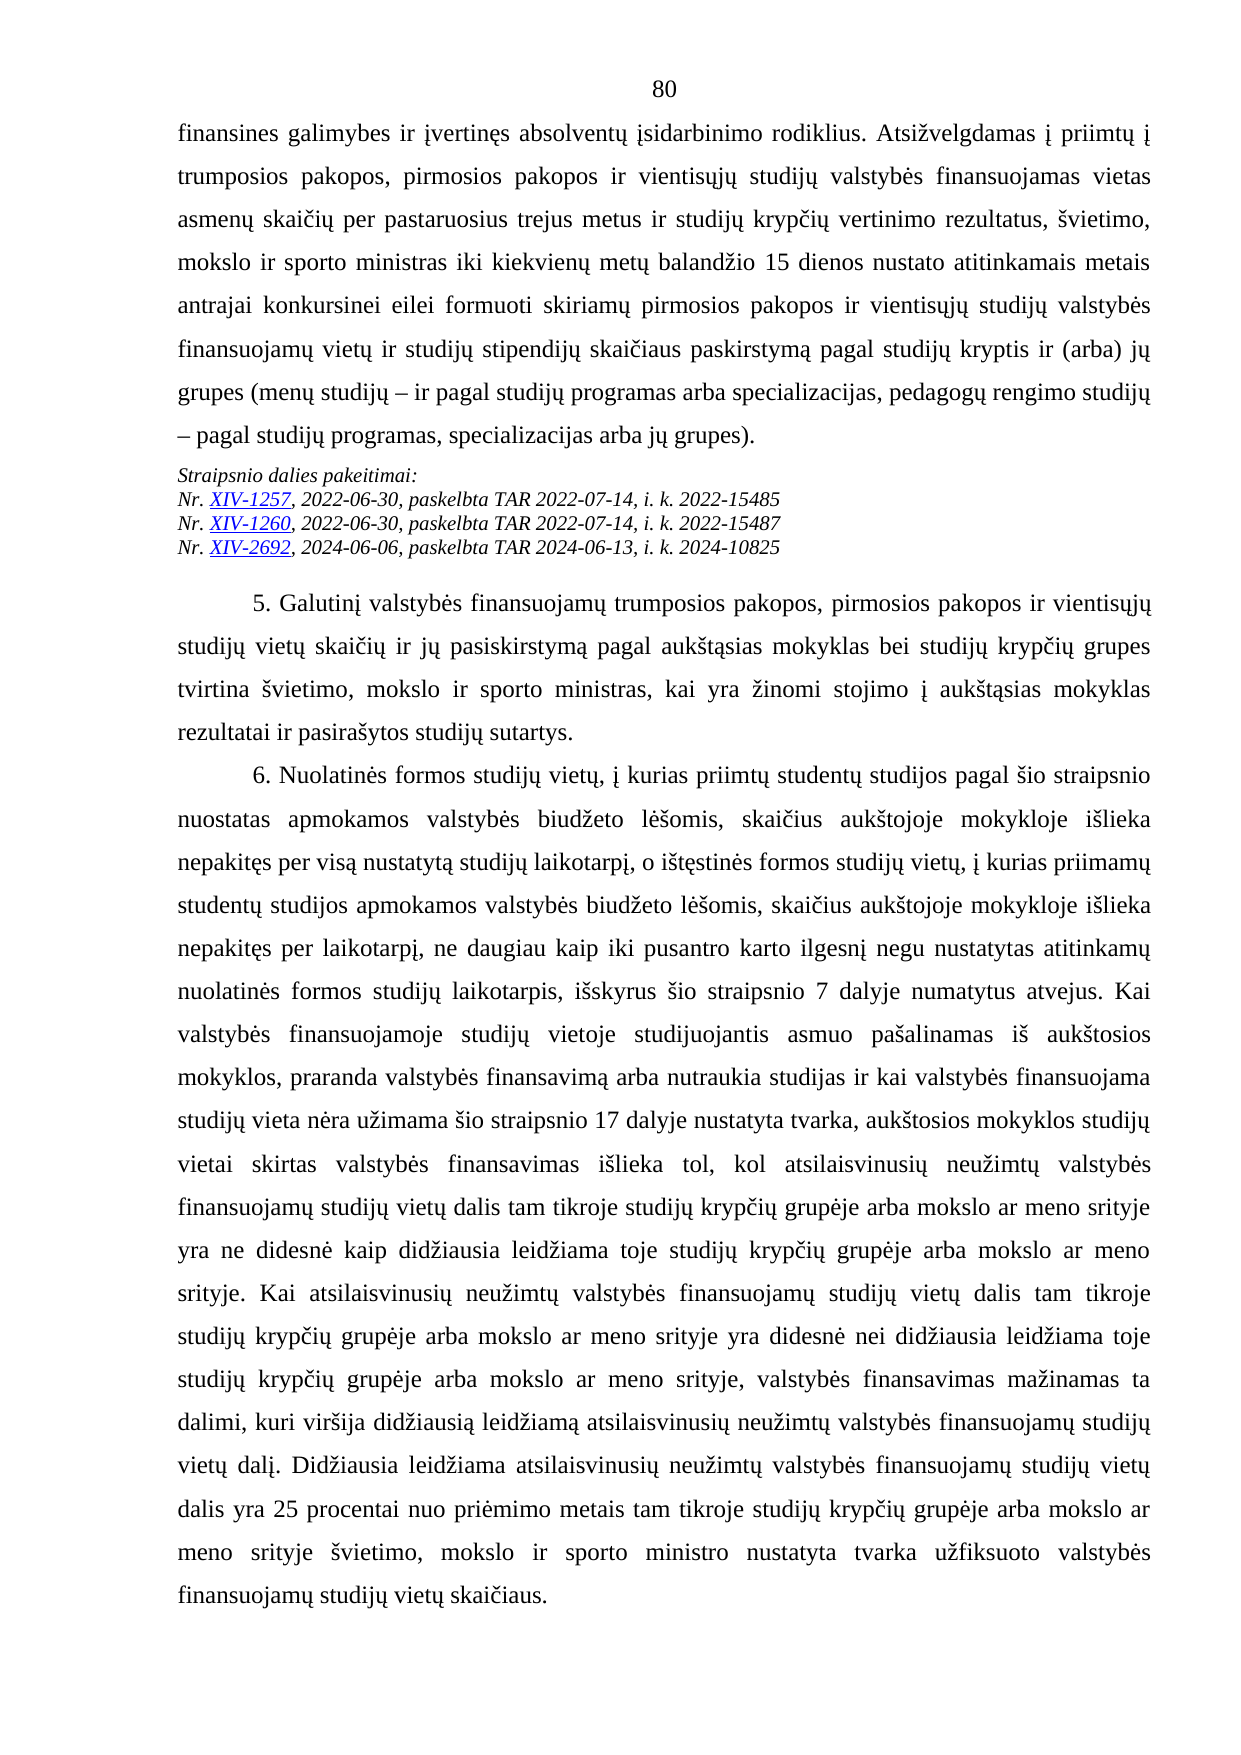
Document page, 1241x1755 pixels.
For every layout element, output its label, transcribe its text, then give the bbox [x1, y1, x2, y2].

text Straipsnio dalies pakeitimai: [177, 463, 1152, 487]
text 5. Galutinį valstybės finansuojamų trumposios pakopos, pirmosios pakopos ir vientisųjų studijų vietų skaičių ir jų pasiskirstymą pagal aukštąsias mokyklas bei studijų krypčių grupes tvirtina švietimo, mokslo ir sporto ministras, kai yra žinomi stojimo į aukštąsias mokyklas rezultatai ir pasirašytos studijų sutartys. [177, 588, 1152, 746]
text 6. Nuolatinės formos studijų vietų, į kurias priimtų studentų studijos pagal šio straipsnio nuostatas apmokamos valstybės biudžeto lėšomis, skaičius aukštojoje mokykloje išlieka nepakitęs per visą nustatytą studijų laikotarpį, o ištęstinės formos studijų vietų, į kurias priimamų studentų studijos apmokamos valstybės biudžeto lėšomis, skaičius aukštojoje mokykloje išlieka nepakitęs per laikotarpį, ne daugiau kaip iki pusantro karto ilgesnį negu nustatytas atitinkamų nuolatinės formos studijų laikotarpis, išskyrus šio straipsnio 7 dalyje numatytus atvejus. Kai valstybės finansuojamoje studijų vietoje studijuojantis asmuo pašalinamas iš aukštosios mokyklos, praranda valstybės finansavimą arba nutraukia studijas ir kai valstybės finansuojama studijų vieta nėra užimama šio straipsnio 17 dalyje nustatyta tvarka, aukštosios mokyklos studijų vietai skirtas valstybės finansavimas išlieka tol, kol atsilaisvinusių neužimtų valstybės finansuojamų studijų vietų dalis tam tikroje studijų krypčių grupėje arba mokslo ar meno srityje yra ne didesnė kaip didžiausia leidžiama toje studijų krypčių grupėje arba mokslo ar meno srityje. Kai atsilaisvinusių neužimtų valstybės finansuojamų studijų vietų dalis tam tikroje studijų krypčių grupėje arba mokslo ar meno srityje yra didesnė nei didžiausia leidžiama toje studijų krypčių grupėje arba mokslo ar meno srityje, valstybės finansavimas mažinamas ta dalimi, kuri viršija didžiausią leidžiamą atsilaisvinusių neužimtų valstybės finansuojamų studijų vietų dalį. Didžiausia leidžiama atsilaisvinusių neužimtų valstybės finansuojamų studijų vietų dalis yra 25 procentai nuo priėmimo metais tam tikroje studijų krypčių grupėje arba mokslo ar meno srityje švietimo, mokslo ir sporto ministro nustatyta tvarka užfiksuoto valstybės finansuojamų studijų vietų skaičiaus. [177, 761, 1152, 1609]
text finansines galimybes ir įvertinęs absolventų įsidarbinimo rodiklius. Atsižvelgdamas į priimtų į trumposios pakopos, pirmosios pakopos ir vientisųjų studijų valstybės finansuojamas vietas asmenų skaičių per pastaruosius trejus metus ir studijų krypčių vertinimo rezultatus, švietimo, mokslo ir sporto ministras iki kiekvienų metų balandžio 15 dienos nustato atitinkamais metais antrajai konkursinei eilei formuoti skiriamų pirmosios pakopos ir vientisųjų studijų valstybės finansuojamų vietų ir studijų stipendijų skaičiaus paskirstymą pagal studijų kryptis ir (arba) jų grupes (menų studijų – ir pagal studijų programas arba specializacijas, pedagogų rengimo studijų – pagal studijų programas, specializacijas arba jų grupes). [177, 118, 1152, 449]
text Nr. XIV-1257, 2022-06-30, paskelbta TAR 2022-07-14, i. k. 2022-15485 [177, 487, 1152, 511]
text Nr. XIV-2692, 2024-06-06, paskelbta TAR 2024-06-13, i. k. 2024-10825 [177, 535, 1152, 559]
text Nr. XIV-1260, 2022-06-30, paskelbta TAR 2022-07-14, i. k. 2022-15487 [177, 511, 1152, 535]
